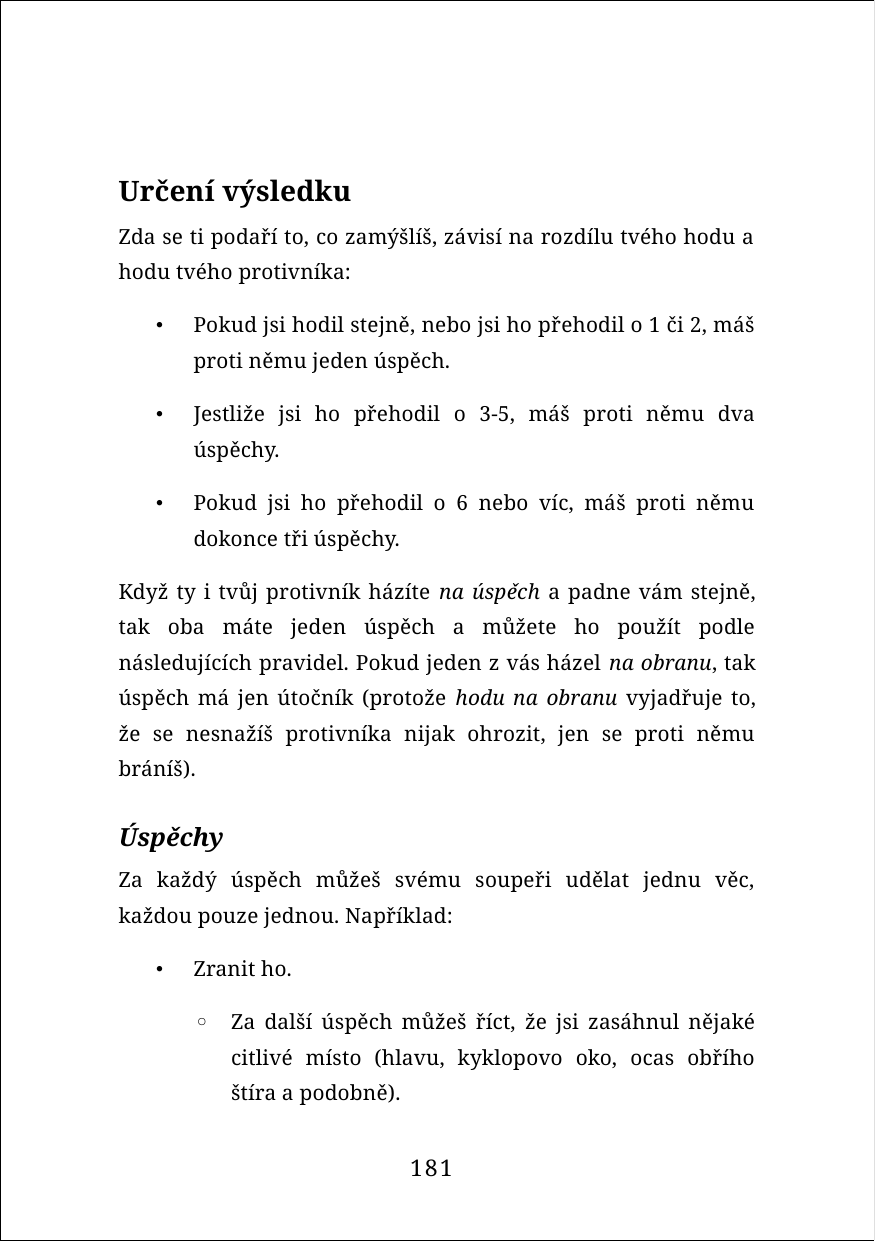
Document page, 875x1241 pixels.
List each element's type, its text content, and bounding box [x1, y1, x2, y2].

list Jestliže jsi ho přehodil o 3-5, máš proti němu dva úspěchy. [156, 399, 756, 463]
text Když ty i tvůj protivník házíte na úspěch a padne vám stejně, tak oba máte jeden úspěch a můžete ho použít podle následujících pravidel. Pokud jeden z vás házel na obranu, tak úspěch má jen útočník (protože hodu na obranu vyjadřuje to, že se nesnažíš protivníka nijak ohrozit, jen se proti němu bráníš). [118, 577, 756, 783]
list Za další úspěch můžeš říct, že jsi zasáhnul nějaké citlivé místo (hlavu, kyklopovo oko, ocas obřího štíra a podobně). [193, 1007, 756, 1107]
subtitle Úspěchy [118, 819, 756, 853]
list Zranit ho. [156, 954, 756, 982]
text Za každý úspěch můžeš svému soupeři udělat jednu věc, každou pouze jednou. Například: [118, 865, 756, 929]
text Zda se ti podaří to, co zamýšlíš, závisí na rozdílu tvého hodu a hodu tvého protivníka: [118, 222, 756, 286]
list Pokud jsi hodil stejně, nebo jsi ho přehodil o 1 či 2, máš proti němu jeden úspěch. [156, 311, 756, 374]
subtitle Určení výsledku [118, 172, 756, 210]
list Pokud jsi ho přehodil o 6 nebo víc, máš proti němu dokonce tři úspěchy. [156, 488, 756, 552]
